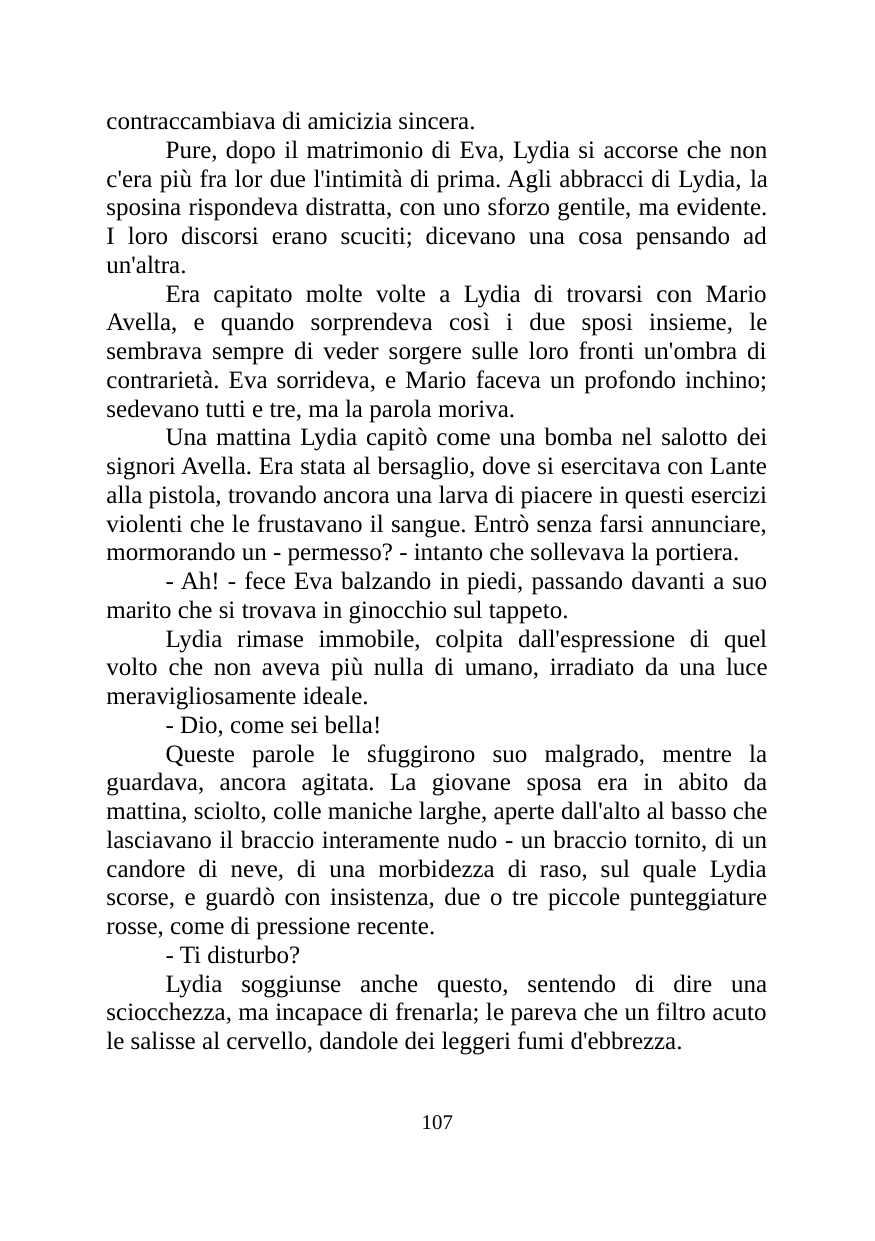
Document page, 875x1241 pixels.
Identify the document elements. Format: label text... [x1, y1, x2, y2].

text Era capitato molte volte a Lydia di trovarsi con Mario Avella, e quando sorprendeva così i due sposi insieme, le sembrava sempre di veder sorgere sulle loro fronti un'ombra di contrarietà. Eva sorrideva, e Mario faceva un profondo inchino; sedevano tutti e tre, ma la parola moriva. [106, 279, 768, 422]
text Una mattina Lydia capitò come una bomba nel salotto dei signori Avella. Era stata al bersaglio, dove si esercitava con Lante alla pistola, trovando ancora una larva di piacere in questi esercizi violenti che le frustavano il sangue. Entrò senza farsi annunciare, mormorando un - permesso? - intanto che sollevava la portiera. [106, 422, 768, 566]
text - Ti disturbo? [106, 940, 768, 969]
text - Ah! - fece Eva balzando in piedi, passando davanti a suo marito che si trovava in ginocchio sul tappeto. [106, 566, 768, 624]
text Queste parole le sfuggirono suo malgrado, mentre la guardava, ancora agitata. La giovane sposa era in abito da mattina, sciolto, colle maniche larghe, aperte dall'alto al basso che lasciavano il braccio interamente nudo - un braccio tornito, di un candore di neve, di una morbidezza di raso, sul quale Lydia scorse, e guardò con insistenza, due o tre piccole punteggiature rosse, come di pressione recente. [106, 739, 768, 940]
text contraccambiava di amicizia sincera. [106, 106, 768, 135]
text Lydia rimase immobile, colpita dall'espressione di quel volto che non aveva più nulla di umano, irradiato da una luce meravigliosamente ideale. [106, 624, 768, 710]
text Lydia soggiunse anche questo, sentendo di dire una sciocchezza, ma incapace di frenarla; le pareva che un filtro acuto le salisse al cervello, dandole dei leggeri fumi d'ebbrezza. [106, 969, 768, 1055]
text - Dio, come sei bella! [106, 710, 768, 739]
text Pure, dopo il matrimonio di Eva, Lydia si accorse che non c'era più fra lor due l'intimità di prima. Agli abbracci di Lydia, la sposina rispondeva distratta, con uno sforzo gentile, ma evidente. I loro discorsi erano scuciti; dicevano una cosa pensando ad un'altra. [106, 135, 768, 279]
